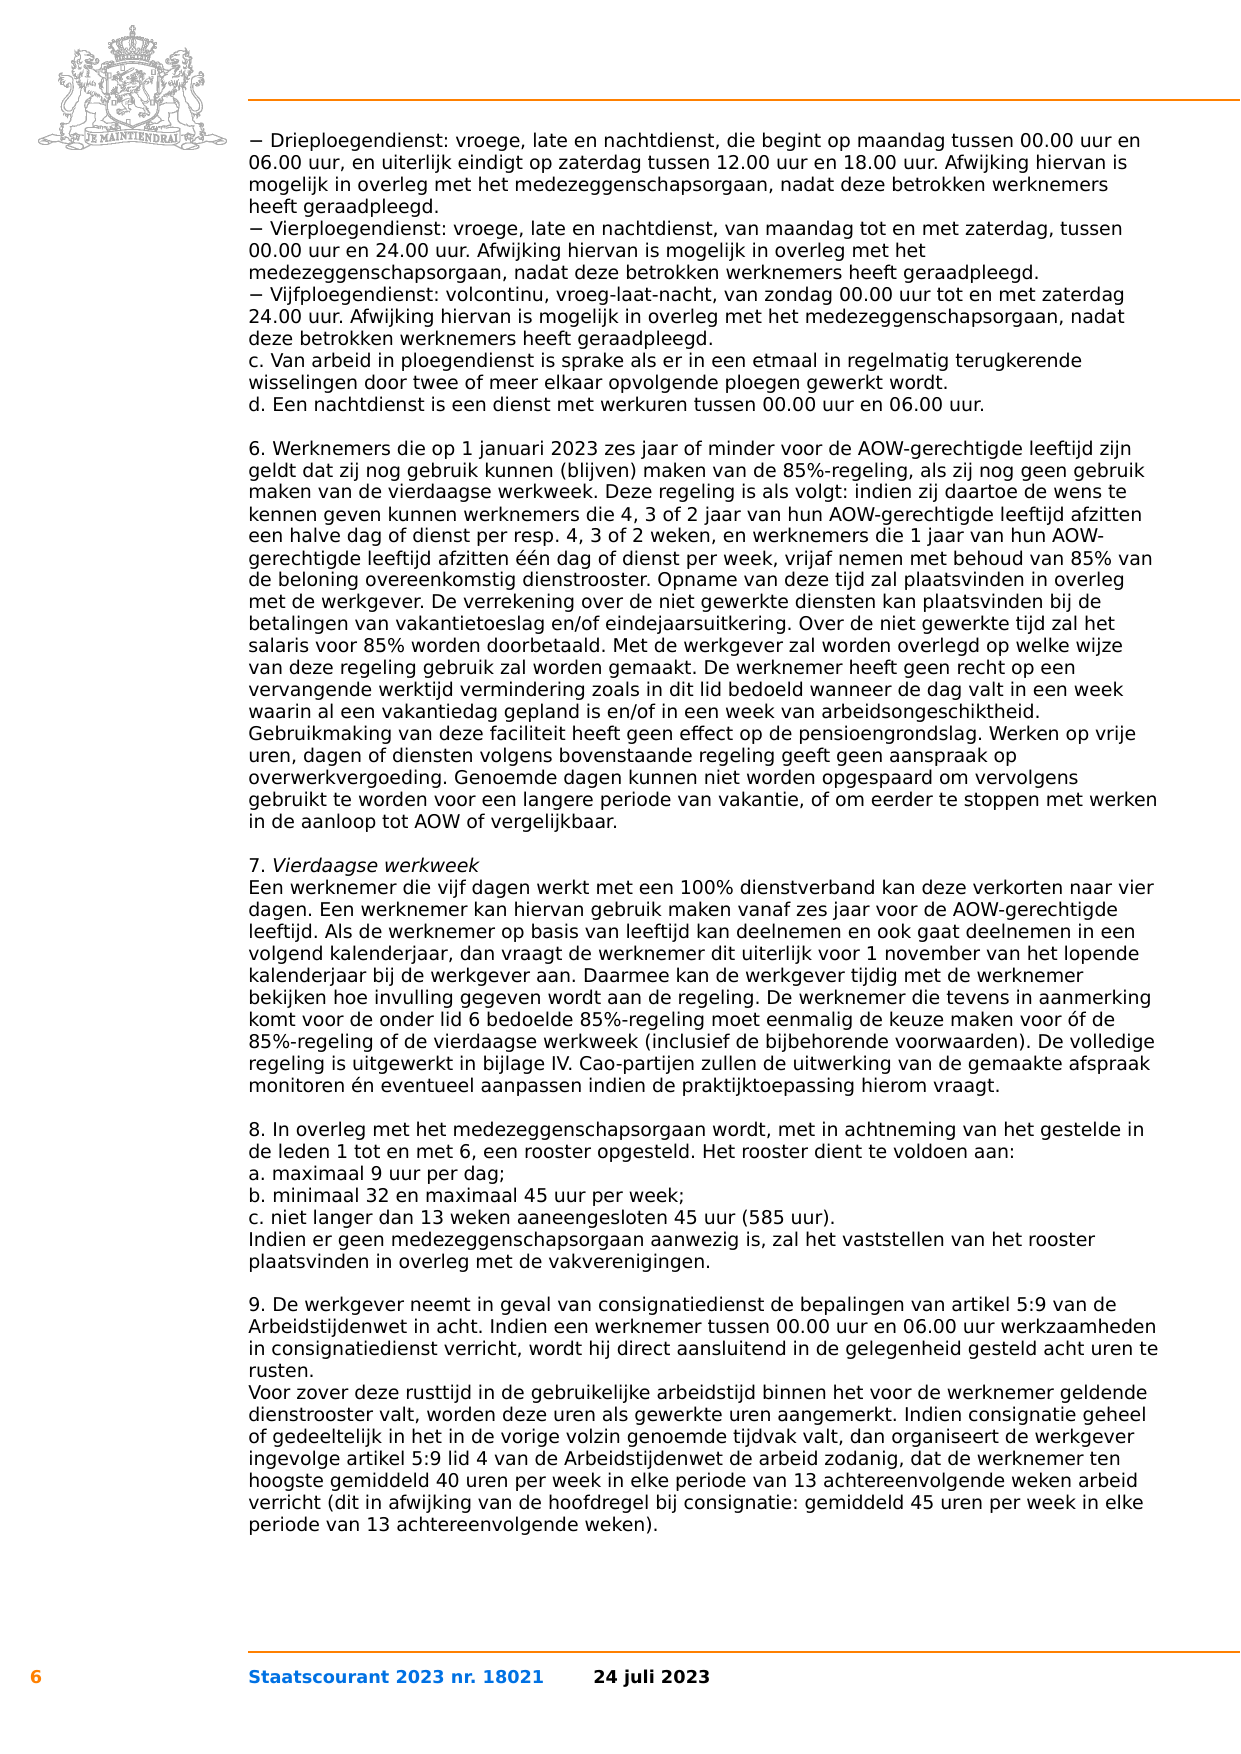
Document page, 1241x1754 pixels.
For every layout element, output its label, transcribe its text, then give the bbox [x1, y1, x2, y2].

text b. minimaal 32 en maximaal 45 uur per week; [248, 1184, 1163, 1207]
text − Drieploegendienst: vroege, late en nachtdienst, die begint op maandag tussen 00.00 uur en 06.00 uur, en uiterlijk eindigt op zaterdag tussen 12.00 uur en 18.00 uur. Afwijking hiervan is mogelijk in overleg met het medezeggenschapsorgaan, nadat deze betrokken werknemers heeft geraadpleegd. [248, 130, 1163, 218]
text Een werknemer die vijf dagen werkt met een 100% dienstverband kan deze verkorten naar vier dagen. Een werknemer kan hiervan gebruik maken vanaf zes jaar voor de AOW-gerechtigde leeftijd. Als de werknemer op basis van leeftijd kan deelnemen en ook gaat deelnemen in een volgend kalenderjaar, dan vraagt de werknemer dit uiterlijk voor 1 november van het lopende kalenderjaar bij de werkgever aan. Daarmee kan de werkgever tijdig met de werknemer bekijken hoe invulling gegeven wordt aan de regeling. De werknemer die tevens in aanmerking komt voor de onder lid 6 bedoelde 85%-regeling moet eenmalig de keuze maken voor óf de 85%-regeling of de vierdaagse werkweek (inclusief de bijbehorende voorwaarden). De volledige regeling is uitgewerkt in bijlage IV. Cao-partijen zullen de uitwerking van de gemaakte afspraak monitoren én eventueel aanpassen indien de praktijktoepassing hierom vraagt. [248, 877, 1163, 1097]
text Indien er geen medezeggenschapsorgaan aanwezig is, zal het vaststellen van het rooster plaatsvinden in overleg met de vakverenigingen. [248, 1228, 1163, 1272]
text 7. Vierdaagse werkweek [248, 855, 1163, 877]
picture [38, 25, 227, 150]
text − Vierploegendienst: vroege, late en nachtdienst, van maandag tot en met zaterdag, tussen 00.00 uur en 24.00 uur. Afwijking hiervan is mogelijk in overleg met het medezeggenschapsorgaan, nadat deze betrokken werknemers heeft geraadpleegd. [248, 218, 1163, 284]
text c. Van arbeid in ploegendienst is sprake als er in een etmaal in regelmatig terugkerende wisselingen door twee of meer elkaar opvolgende ploegen gewerkt wordt. [248, 350, 1163, 394]
text 6. Werknemers die op 1 januari 2023 zes jaar of minder voor de AOW-gerechtigde leeftijd zijn geldt dat zij nog gebruik kunnen (blijven) maken van de 85%-regeling, als zij nog geen gebruik maken van de vierdaagse werkweek. Deze regeling is als volgt: indien zij daartoe de wens te kennen geven kunnen werknemers die 4, 3 of 2 jaar van hun AOW-gerechtigde leeftijd afzitten een halve dag of dienst per resp. 4, 3 of 2 weken, en werknemers die 1 jaar van hun AOW-gerechtigde leeftijd afzitten één dag of dienst per week, vrijaf nemen met behoud van 85% van de beloning overeenkomstig dienstrooster. Opname van deze tijd zal plaatsvinden in overleg met de werkgever. De verrekening over de niet gewerkte diensten kan plaatsvinden bij de betalingen van vakantietoeslag en/of eindejaarsuitkering. Over de niet gewerkte tijd zal het salaris voor 85% worden doorbetaald. Met de werkgever zal worden overlegd op welke wijze van deze regeling gebruik zal worden gemaakt. De werknemer heeft geen recht op een vervangende werktijd vermindering zoals in dit lid bedoeld wanneer de dag valt in een week waarin al een vakantiedag gepland is en/of in een week van arbeidsongeschiktheid. Gebruikmaking van deze faciliteit heeft geen effect op de pensioengrondslag. Werken op vrije uren, dagen of diensten volgens bovenstaande regeling geeft geen aanspraak op overwerkvergoeding. Genoemde dagen kunnen niet worden opgespaard om vervolgens gebruikt te worden voor een langere periode van vakantie, of om eerder te stoppen met werken in de aanloop tot AOW of vergelijkbaar. [248, 437, 1163, 833]
text − Vijfploegendienst: volcontinu, vroeg-laat-nacht, van zondag 00.00 uur tot en met zaterdag 24.00 uur. Afwijking hiervan is mogelijk in overleg met het medezeggenschapsorgaan, nadat deze betrokken werknemers heeft geraadpleegd. [248, 284, 1163, 350]
text Voor zover deze rusttijd in de gebruikelijke arbeidstijd binnen het voor de werknemer geldende dienstrooster valt, worden deze uren als gewerkte uren aangemerkt. Indien consignatie geheel of gedeeltelijk in het in de vorige volzin genoemde tijdvak valt, dan organiseert de werkgever ingevolge artikel 5:9 lid 4 van de Arbeidstijdenwet de arbeid zodanig, dat de werknemer ten hoogste gemiddeld 40 uren per week in elke periode van 13 achtereenvolgende weken arbeid verricht (dit in afwijking van de hoofdregel bij consignatie: gemiddeld 45 uren per week in elke periode van 13 achtereenvolgende weken). [248, 1382, 1163, 1536]
text a. maximaal 9 uur per dag; [248, 1163, 1163, 1184]
text 8. In overleg met het medezeggenschapsorgaan wordt, met in achtneming van het gestelde in de leden 1 tot en met 6, een rooster opgesteld. Het rooster dient te voldoen aan: [248, 1119, 1163, 1163]
text d. Een nachtdienst is een dienst met werkuren tussen 00.00 uur en 06.00 uur. [248, 394, 1163, 416]
text c. niet langer dan 13 weken aaneengesloten 45 uur (585 uur). [248, 1207, 1163, 1228]
text 9. De werkgever neemt in geval van consignatiedienst de bepalingen van artikel 5:9 van de Arbeidstijdenwet in acht. Indien een werknemer tussen 00.00 uur en 06.00 uur werkzaamheden in consignatiedienst verricht, wordt hij direct aansluitend in de gelegenheid gesteld acht uren te rusten. [248, 1294, 1163, 1382]
